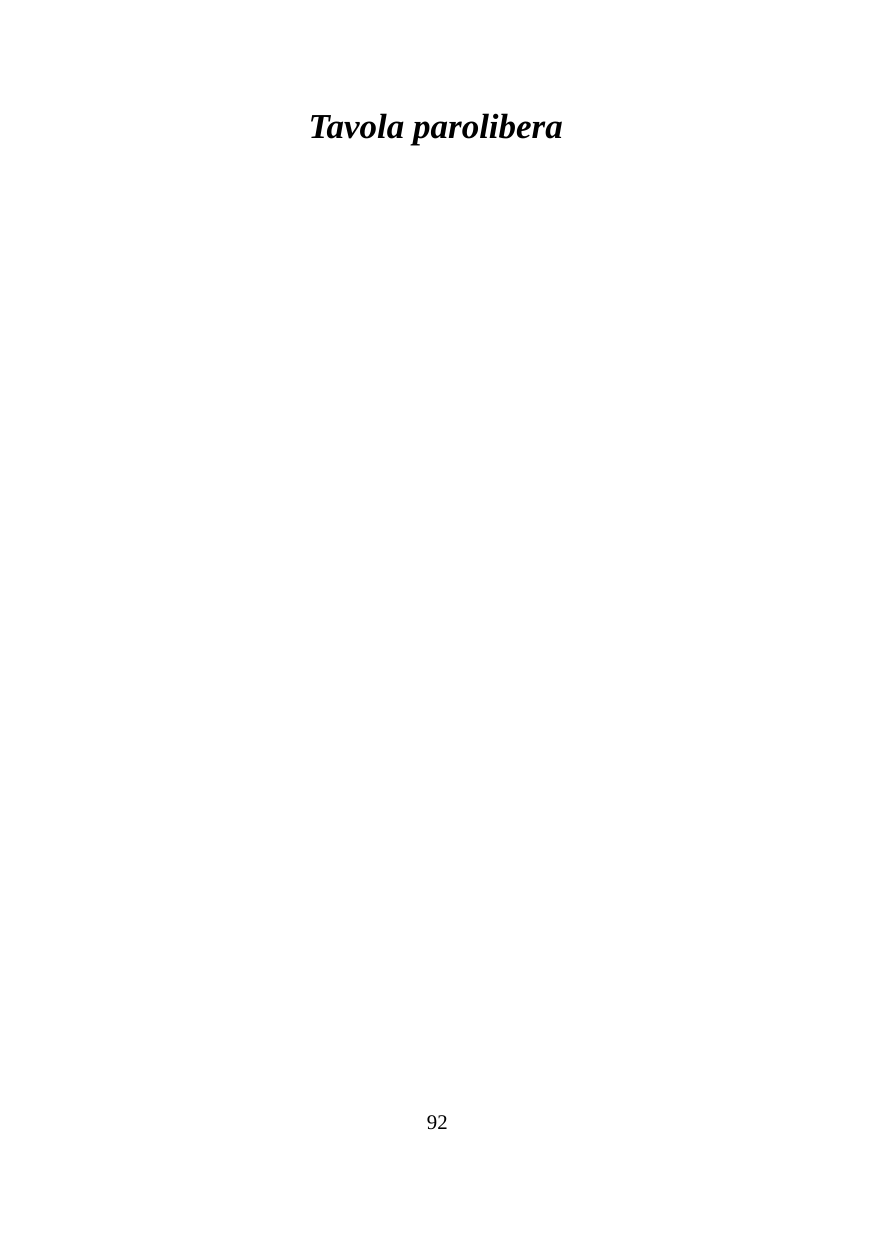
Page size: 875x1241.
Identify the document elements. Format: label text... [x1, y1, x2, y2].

subtitle Tavola parolibera [106, 106, 768, 146]
